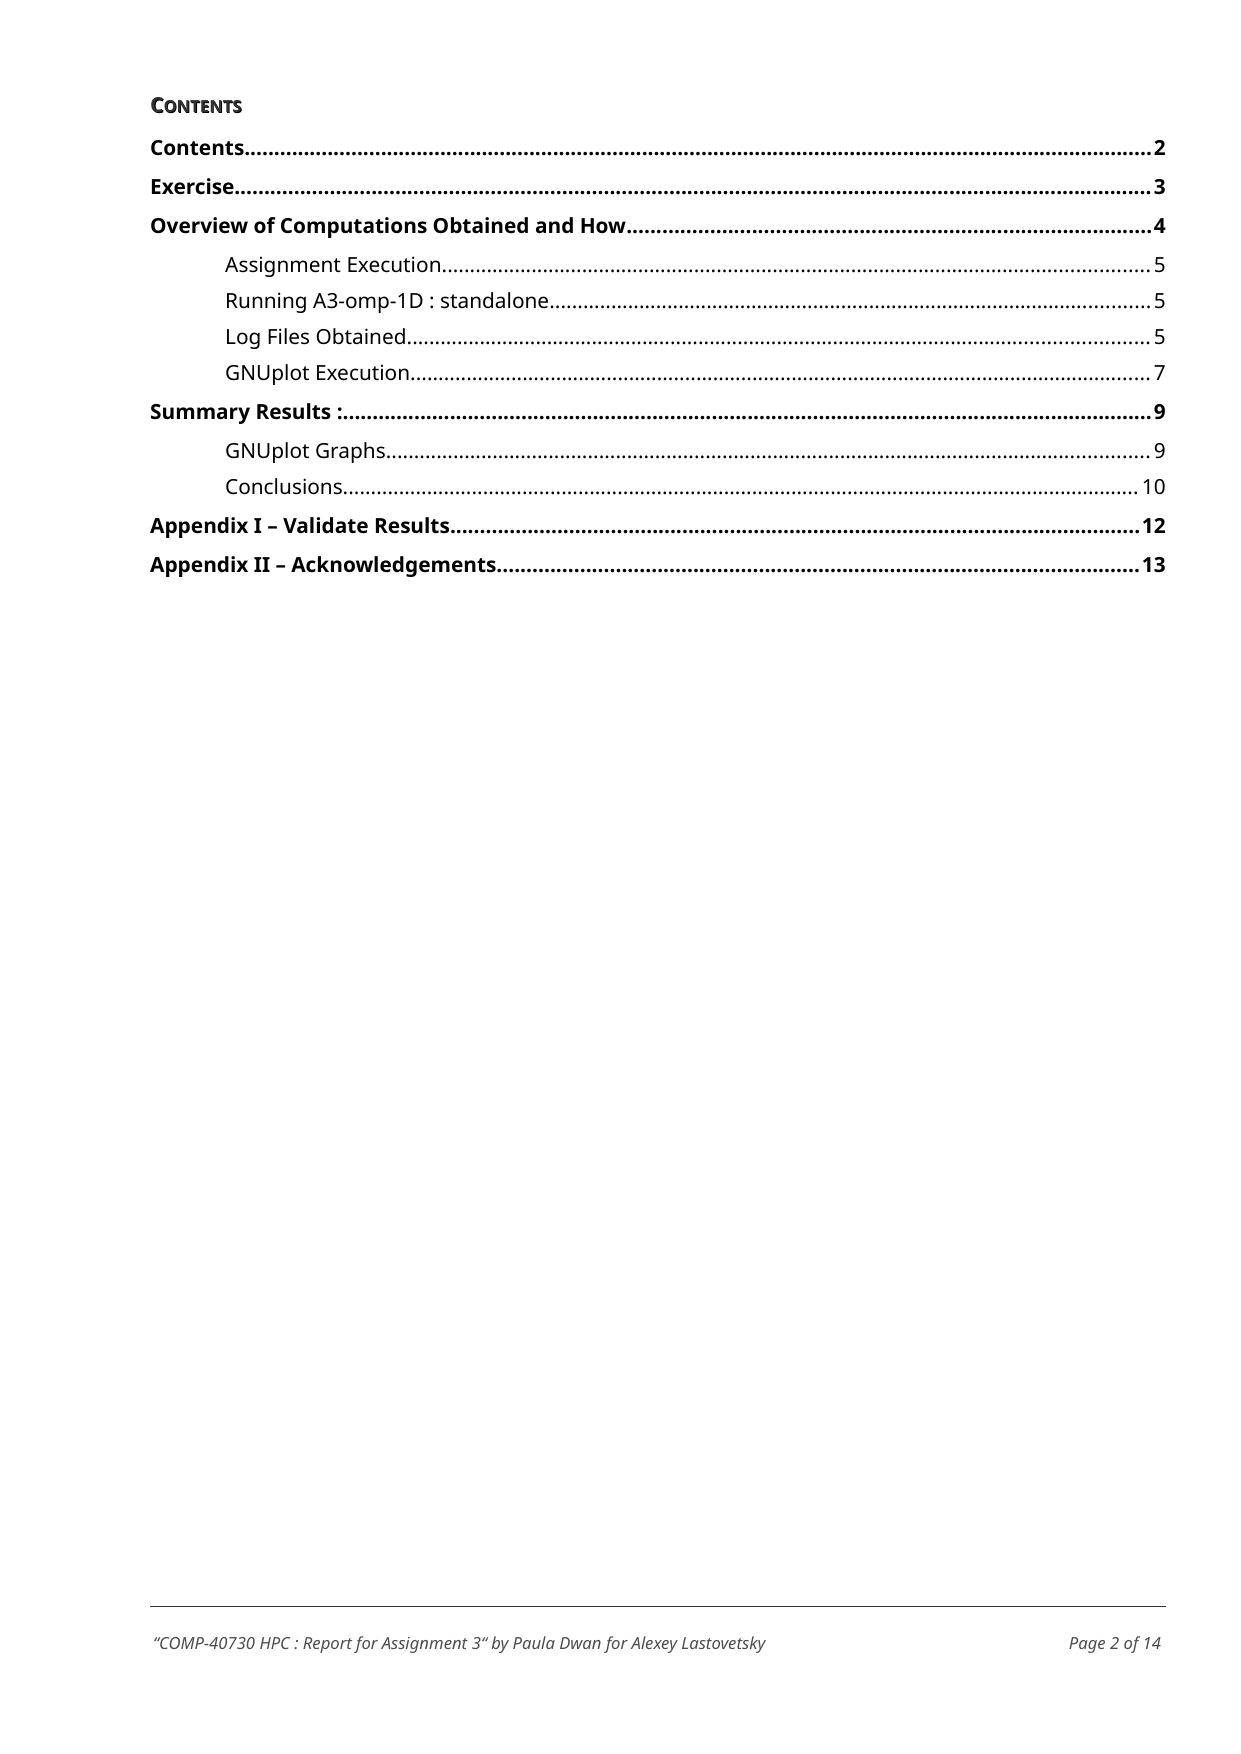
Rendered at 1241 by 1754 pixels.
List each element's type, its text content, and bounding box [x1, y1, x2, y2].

text Contents 2 [150, 133, 1166, 162]
text Assignment Execution 5 [225, 250, 1166, 279]
text GNUplot Execution 7 [225, 358, 1166, 387]
text Appendix II – Acknowledgements 13 [150, 550, 1166, 578]
text Overview of Computations Obtained and How 4 [150, 211, 1166, 240]
text Summary Results : 9 [150, 397, 1166, 426]
subtitle Contents [150, 90, 1166, 118]
text Exercise 3 [150, 172, 1166, 201]
text GNUplot Graphs 9 [225, 436, 1166, 464]
text Appendix I – Validate Results 12 [150, 511, 1166, 539]
text Conclusions 10 [225, 472, 1166, 500]
text Running A3-omp-1D : standalone 5 [225, 286, 1166, 315]
text Log Files Obtained 5 [225, 322, 1166, 351]
